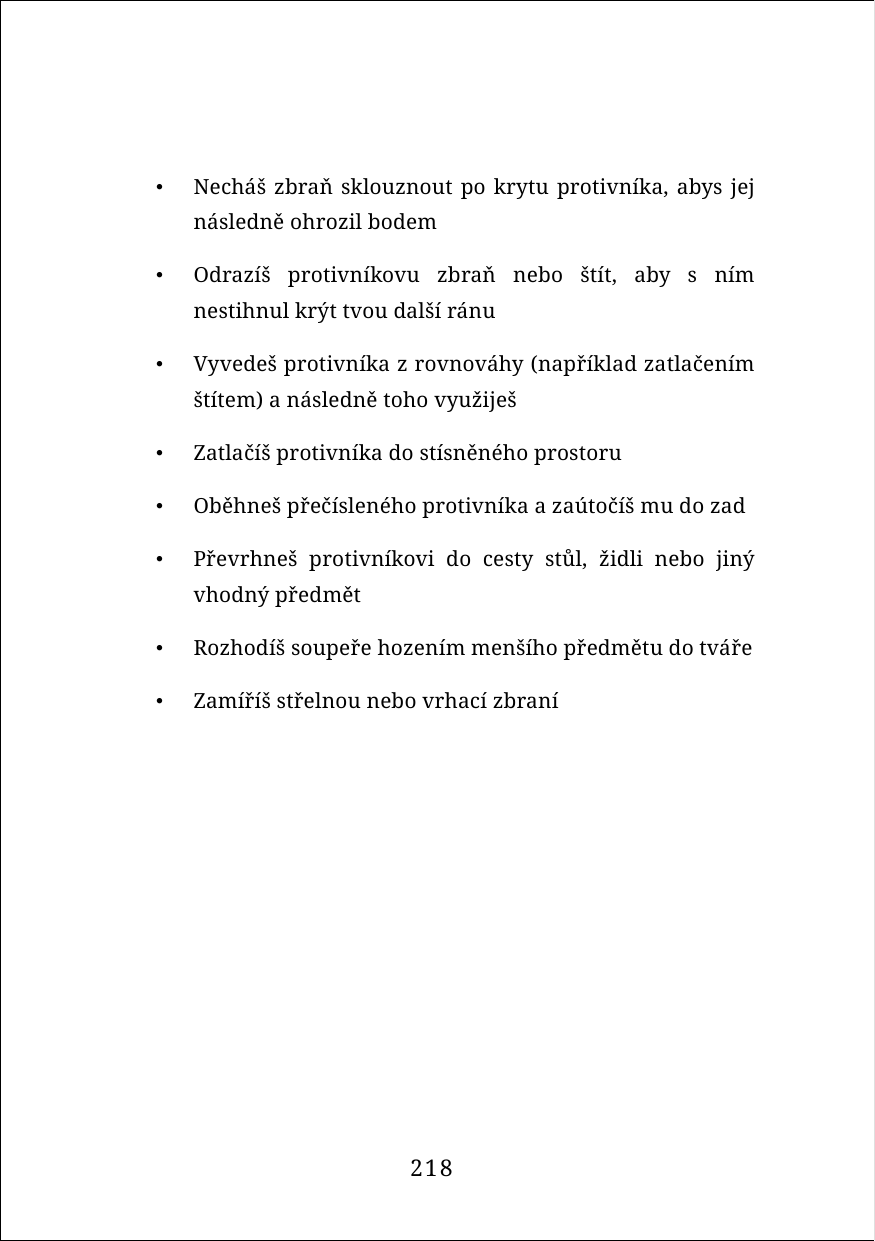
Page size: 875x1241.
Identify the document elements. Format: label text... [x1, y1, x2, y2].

list Zatlačíš protivníka do stísněného prostoru [156, 438, 756, 466]
list Odrazíš protivníkovu zbraň nebo štít, aby s ním nestihnul krýt tvou další ránu [156, 261, 756, 324]
list Zamíříš střelnou nebo vrhací zbraní [156, 686, 756, 715]
list Rozhodíš soupeře hozením menšího předmětu do tváře [156, 633, 756, 662]
list Oběhneš přečísleného protivníka a zaútočíš mu do zad [156, 491, 756, 520]
list Převrhneš protivníkovi do cesty stůl, židli nebo jiný vhodný předmět [156, 544, 756, 608]
list Vyvedeš protivníka z rovnováhy (například zatlačením štítem) a následně toho využiješ [156, 349, 756, 413]
list Necháš zbraň sklouznout po krytu protivníka, abys jej následně ohrozil bodem [156, 172, 756, 236]
